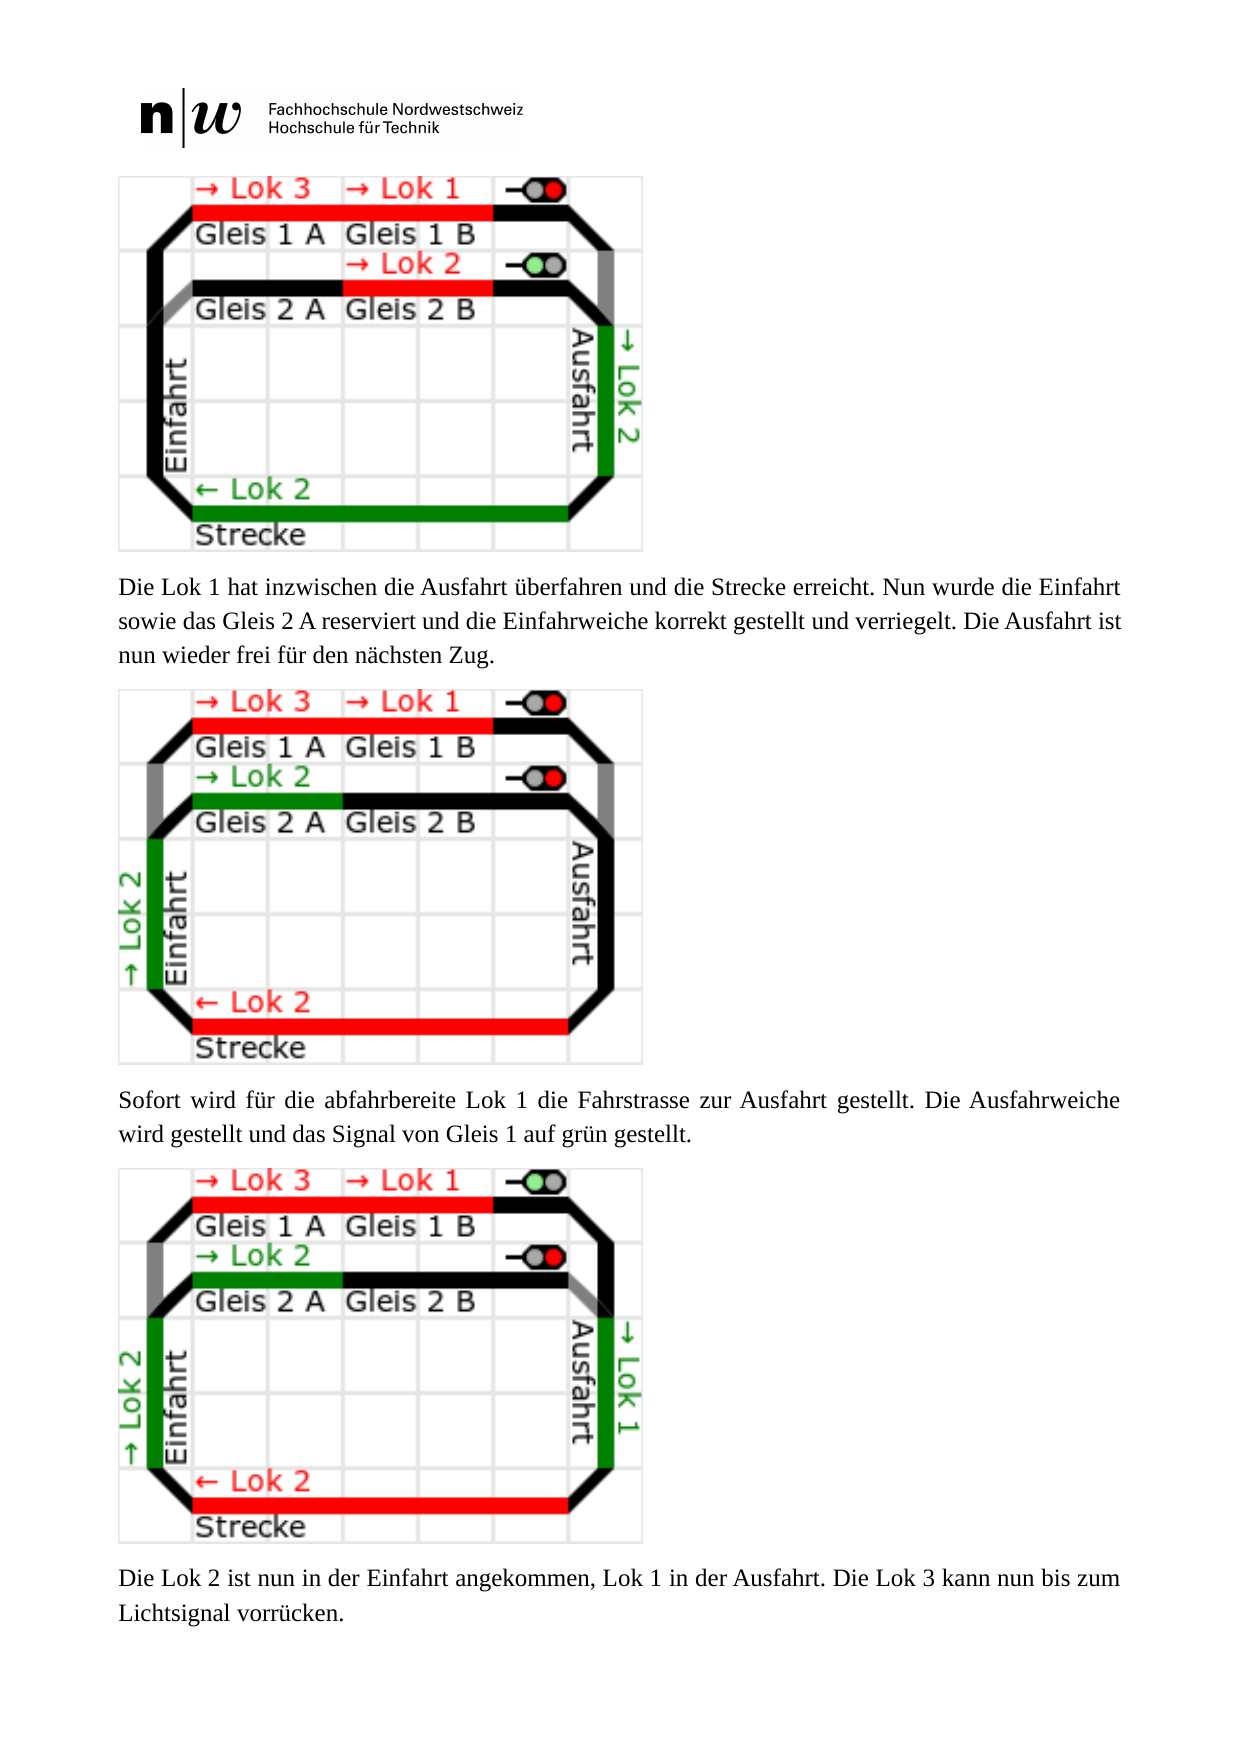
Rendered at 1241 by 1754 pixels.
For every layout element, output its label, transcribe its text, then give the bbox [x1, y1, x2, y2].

picture [118, 176, 643, 552]
picture [141, 88, 523, 148]
picture [118, 689, 643, 1065]
text Die Lok 2 ist nun in der Einfahrt angekommen, Lok 1 in der Ausfahrt. Die Lok 3 kann nun bis zum Lichtsignal vorrücken. [118, 1563, 1122, 1627]
text Sofort wird für die abfahrbereite Lok 1 die Fahrstrasse zur Ausfahrt gestellt. Die Ausfahrweiche wird gestellt und das Signal von Gleis 1 auf grün gestellt. [118, 1085, 1122, 1148]
picture [118, 1168, 643, 1544]
text Die Lok 1 hat inzwischen die Ausfahrt überfahren und die Strecke erreicht. Nun wurde die Einfahrt sowie das Gleis 2 A reserviert und die Einfahrweiche korrekt gestellt und verriegelt. Die Ausfahrt ist nun wieder frei für den nächsten Zug. [118, 572, 1122, 669]
